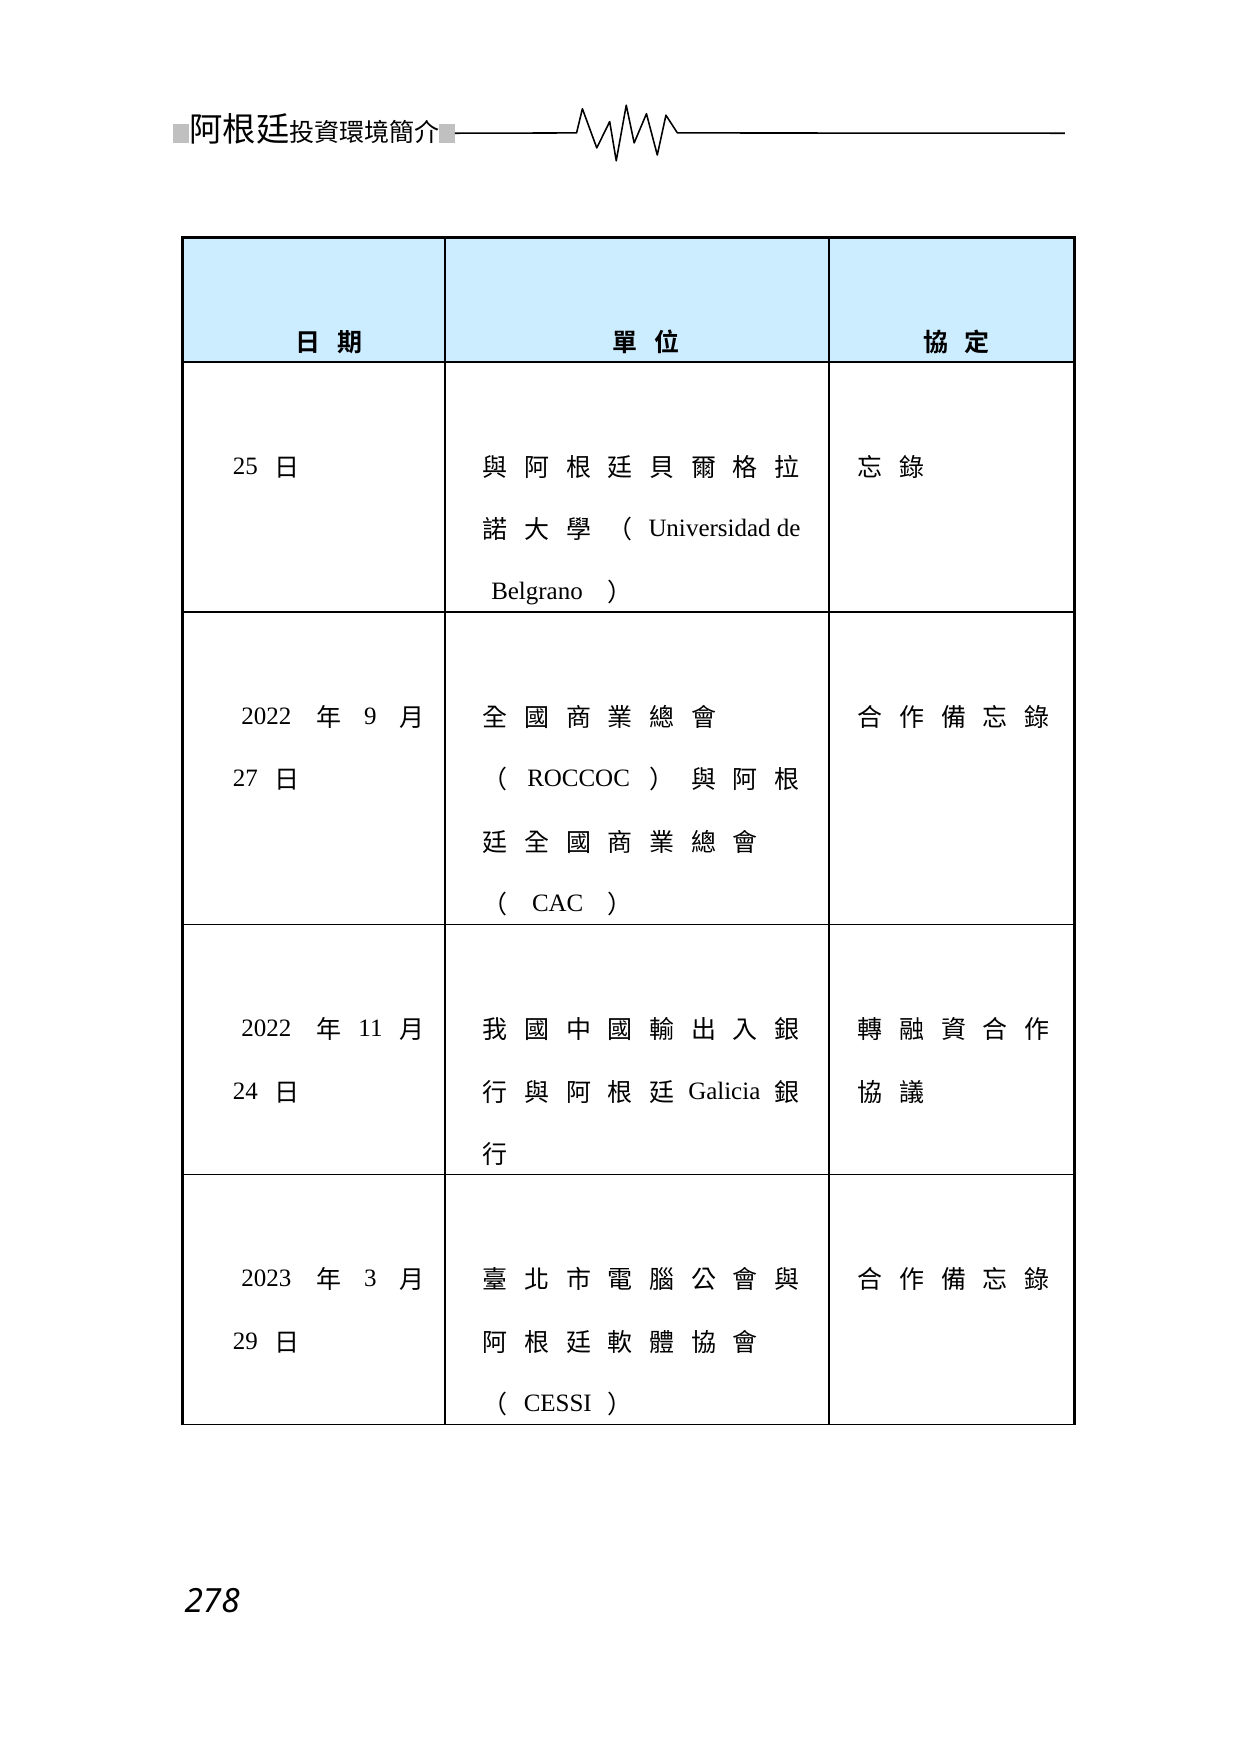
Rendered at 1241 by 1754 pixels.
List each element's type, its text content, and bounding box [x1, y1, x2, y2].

table_cell 我國中國輸出入銀行與阿根廷Galicia銀行 [446, 925, 828, 1174]
table_header 日期 [184, 239, 444, 361]
table_cell 2023年3月29日 [184, 1175, 444, 1424]
table_header 協定 [830, 239, 1073, 361]
table_cell 25日 [184, 363, 444, 611]
table_cell 全國商業總會（ROCCOC）與阿根廷全國商業總會（CAC） [446, 613, 828, 924]
table_cell 合作備忘錄 [830, 613, 1073, 924]
table_cell 合作備忘錄 [830, 1175, 1073, 1424]
table_cell 轉融資合作協議 [830, 925, 1073, 1174]
table_cell 2022年11月24日 [184, 925, 444, 1174]
table_header 單位 [446, 239, 828, 361]
table_cell 臺北市電腦公會與阿根廷軟體協會（CESSI） [446, 1175, 828, 1424]
table_cell 與阿根廷貝爾格拉諾大學（Universidad de Belgrano） [446, 363, 828, 611]
table_cell 忘錄 [830, 363, 1073, 611]
table_cell 2022年9月27日 [184, 613, 444, 924]
